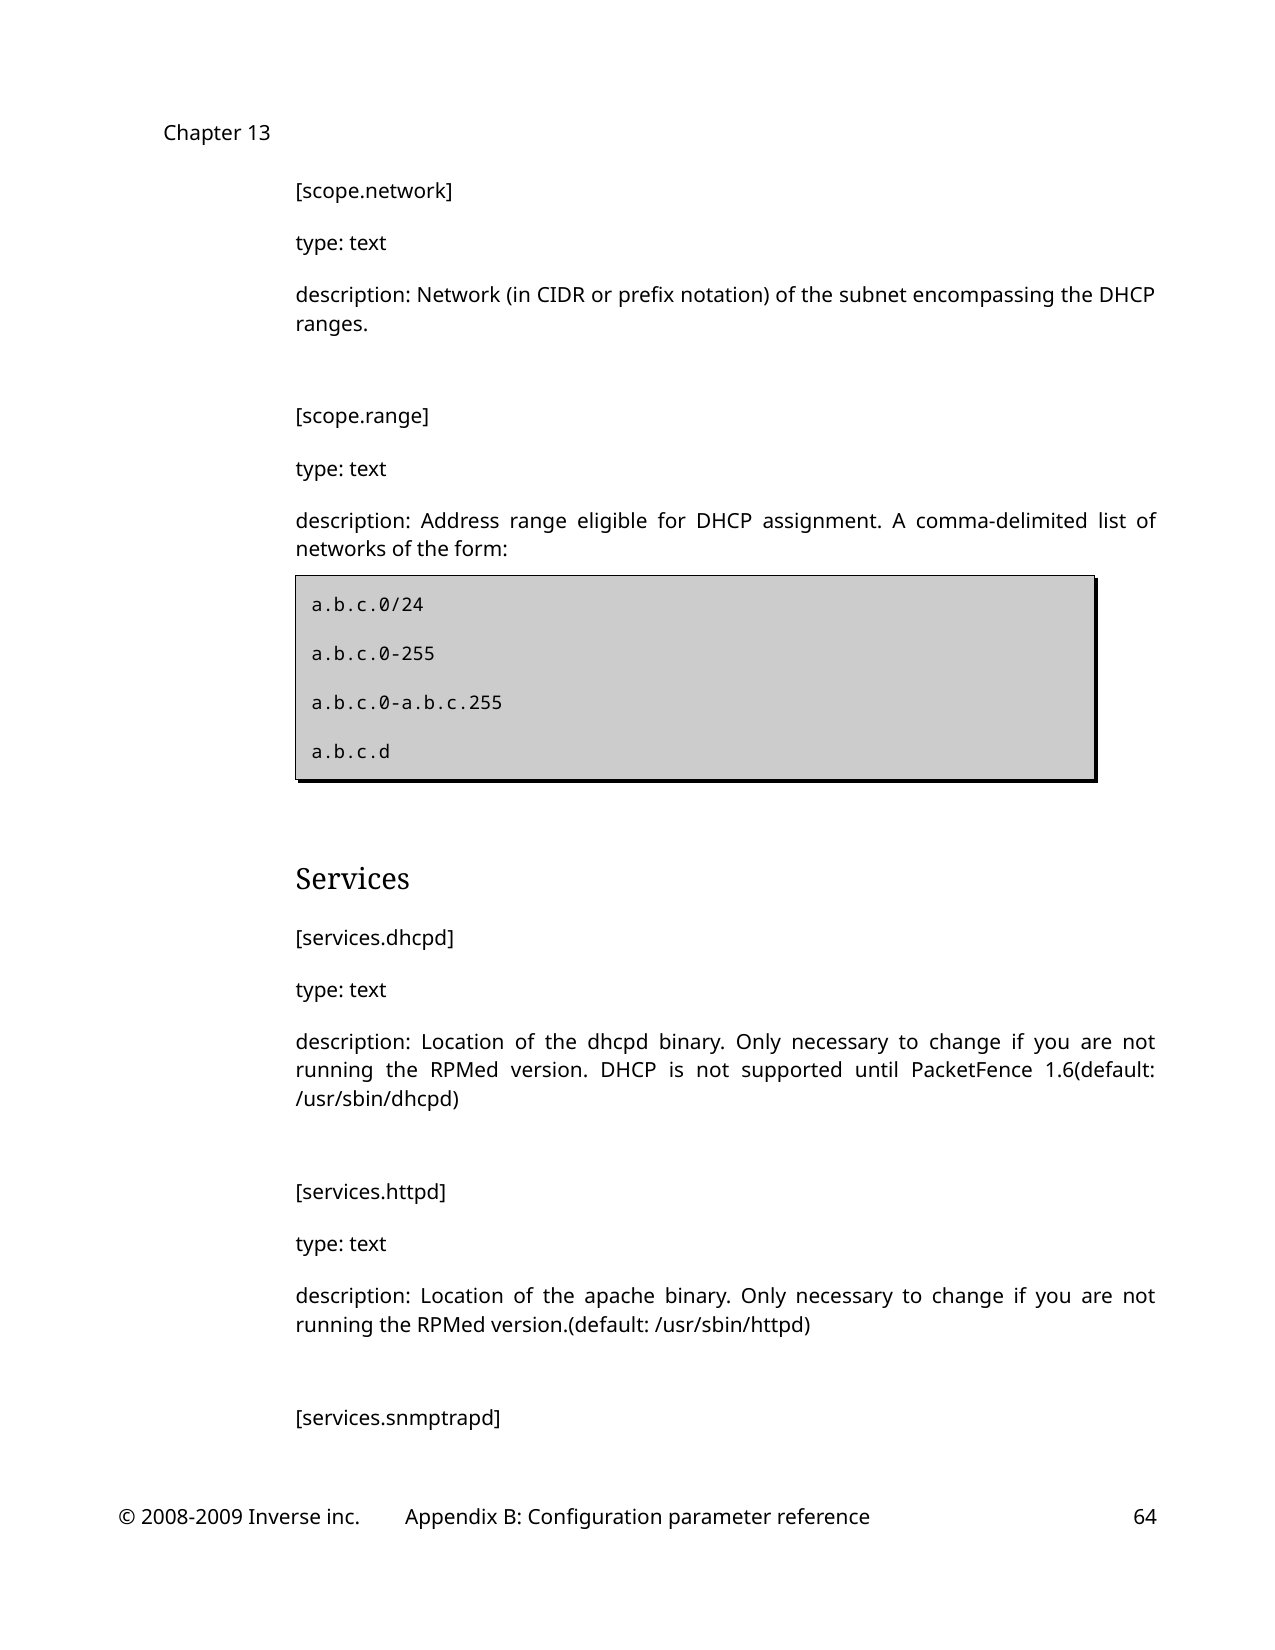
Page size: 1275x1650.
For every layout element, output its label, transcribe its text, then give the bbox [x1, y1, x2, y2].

text a.b.c.0/24 [296, 576, 1094, 617]
text type: text [295, 1229, 1157, 1258]
text [services.dhcpd] [295, 923, 1157, 951]
text description: Network (in CIDR or prefix notation) of the subnet encompassing the DHCP ranges. [295, 280, 1157, 337]
text type: text [295, 975, 1157, 1003]
text a.b.c.d [296, 723, 1094, 779]
text description: Address range eligible for DHCP assignment. A comma-delimited list of networks of the form: [295, 506, 1157, 563]
text description: Location of the dhcpd binary. Only necessary to change if you are not running the RPMed version. DHCP is not supported until PacketFence 1.6(default: /usr/sbin/dhcpd) [295, 1027, 1157, 1112]
subtitle Services [295, 858, 1157, 898]
text [services.snmptrapd] [295, 1403, 1157, 1431]
text [scope.network] [295, 176, 1157, 204]
text a.b.c.0-255 [296, 624, 1094, 666]
text a.b.c.0-a.b.c.255 [296, 673, 1094, 715]
text [services.httpd] [295, 1177, 1157, 1206]
text type: text [295, 454, 1157, 482]
text description: Location of the apache binary. Only necessary to change if you are not running the RPMed version.(default: /usr/sbin/httpd) [295, 1281, 1157, 1338]
text type: text [295, 228, 1157, 257]
text [scope.range] [295, 402, 1157, 430]
